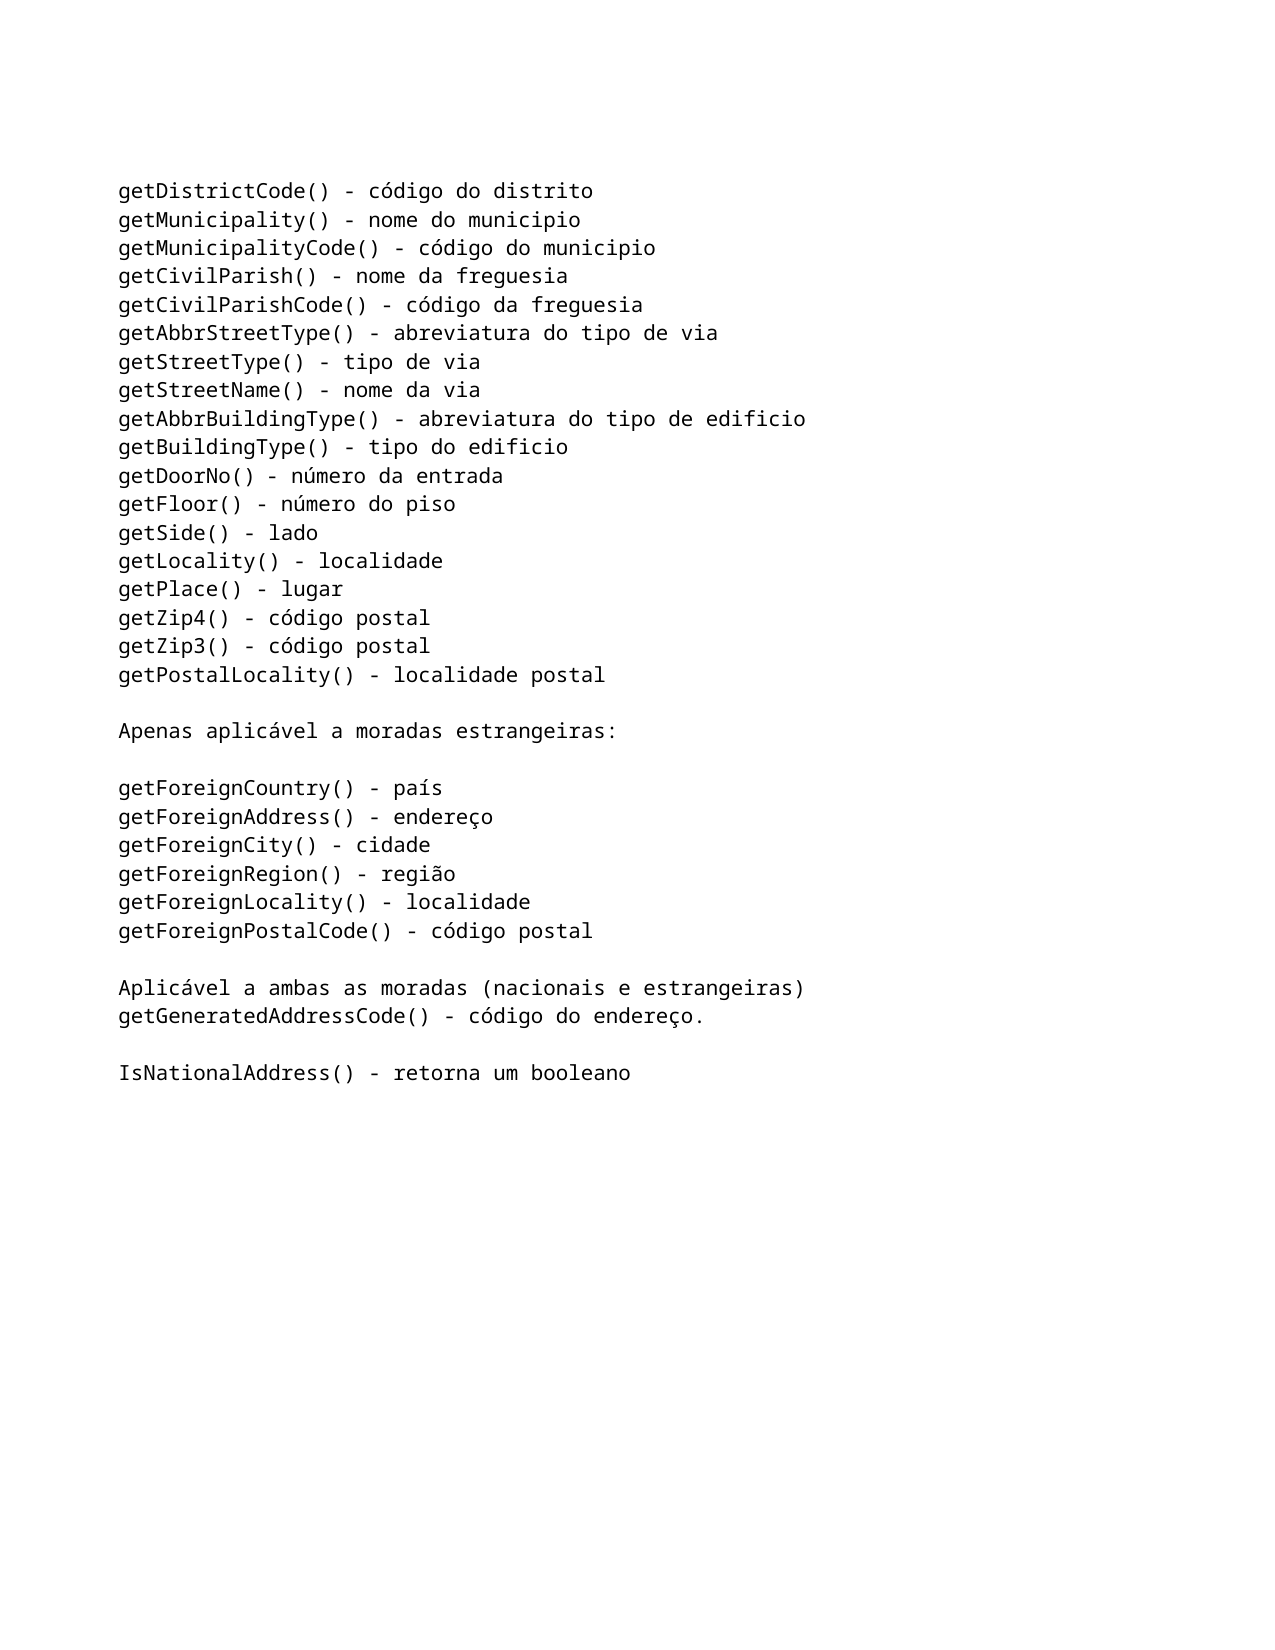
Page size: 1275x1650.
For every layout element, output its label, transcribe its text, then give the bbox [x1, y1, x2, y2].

text Apenas aplicável a moradas estrangeiras: [118, 717, 1176, 745]
text getForeignLocality() - localidade [118, 887, 1176, 916]
text Aplicável a ambas as moradas (nacionais e estrangeiras) [118, 973, 1176, 1001]
text getCivilParishCode() - código da freguesia [118, 290, 1176, 318]
text getDistrictCode() - código do distrito [118, 176, 1176, 205]
text getForeignCity() - cidade [118, 830, 1176, 859]
text getBuildingType() - tipo do edificio [118, 432, 1176, 461]
text getAbbrBuildingType() - abreviatura do tipo de edificio [118, 404, 1176, 432]
text getSide() - lado [118, 518, 1176, 546]
text getMunicipality() - nome do municipio [118, 205, 1176, 233]
text getFloor() - número do piso [118, 489, 1176, 518]
text getStreetName() - nome da via [118, 375, 1176, 404]
text getCivilParish() - nome da freguesia [118, 262, 1176, 290]
text getGeneratedAddressCode() - código do endereço. [118, 1001, 1176, 1029]
text getForeignRegion() - região [118, 859, 1176, 887]
text getDoorNo() - número da entrada [118, 461, 1176, 489]
text getPlace() - lugar [118, 574, 1176, 603]
text getStreetType() - tipo de via [118, 347, 1176, 375]
text IsNationalAddress() - retorna um booleano [118, 1058, 1176, 1086]
text getForeignAddress() - endereço [118, 802, 1176, 830]
text getForeignPostalCode() - código postal [118, 916, 1176, 944]
text getForeignCountry() - país [118, 773, 1176, 802]
text getZip3() - código postal [118, 631, 1176, 660]
text getMunicipalityCode() - código do municipio [118, 233, 1176, 262]
text getLocality() - localidade [118, 546, 1176, 574]
text getPostalLocality() - localidade postal [118, 660, 1176, 688]
text getAbbrStreetType() - abreviatura do tipo de via [118, 318, 1176, 347]
text getZip4() - código postal [118, 603, 1176, 631]
